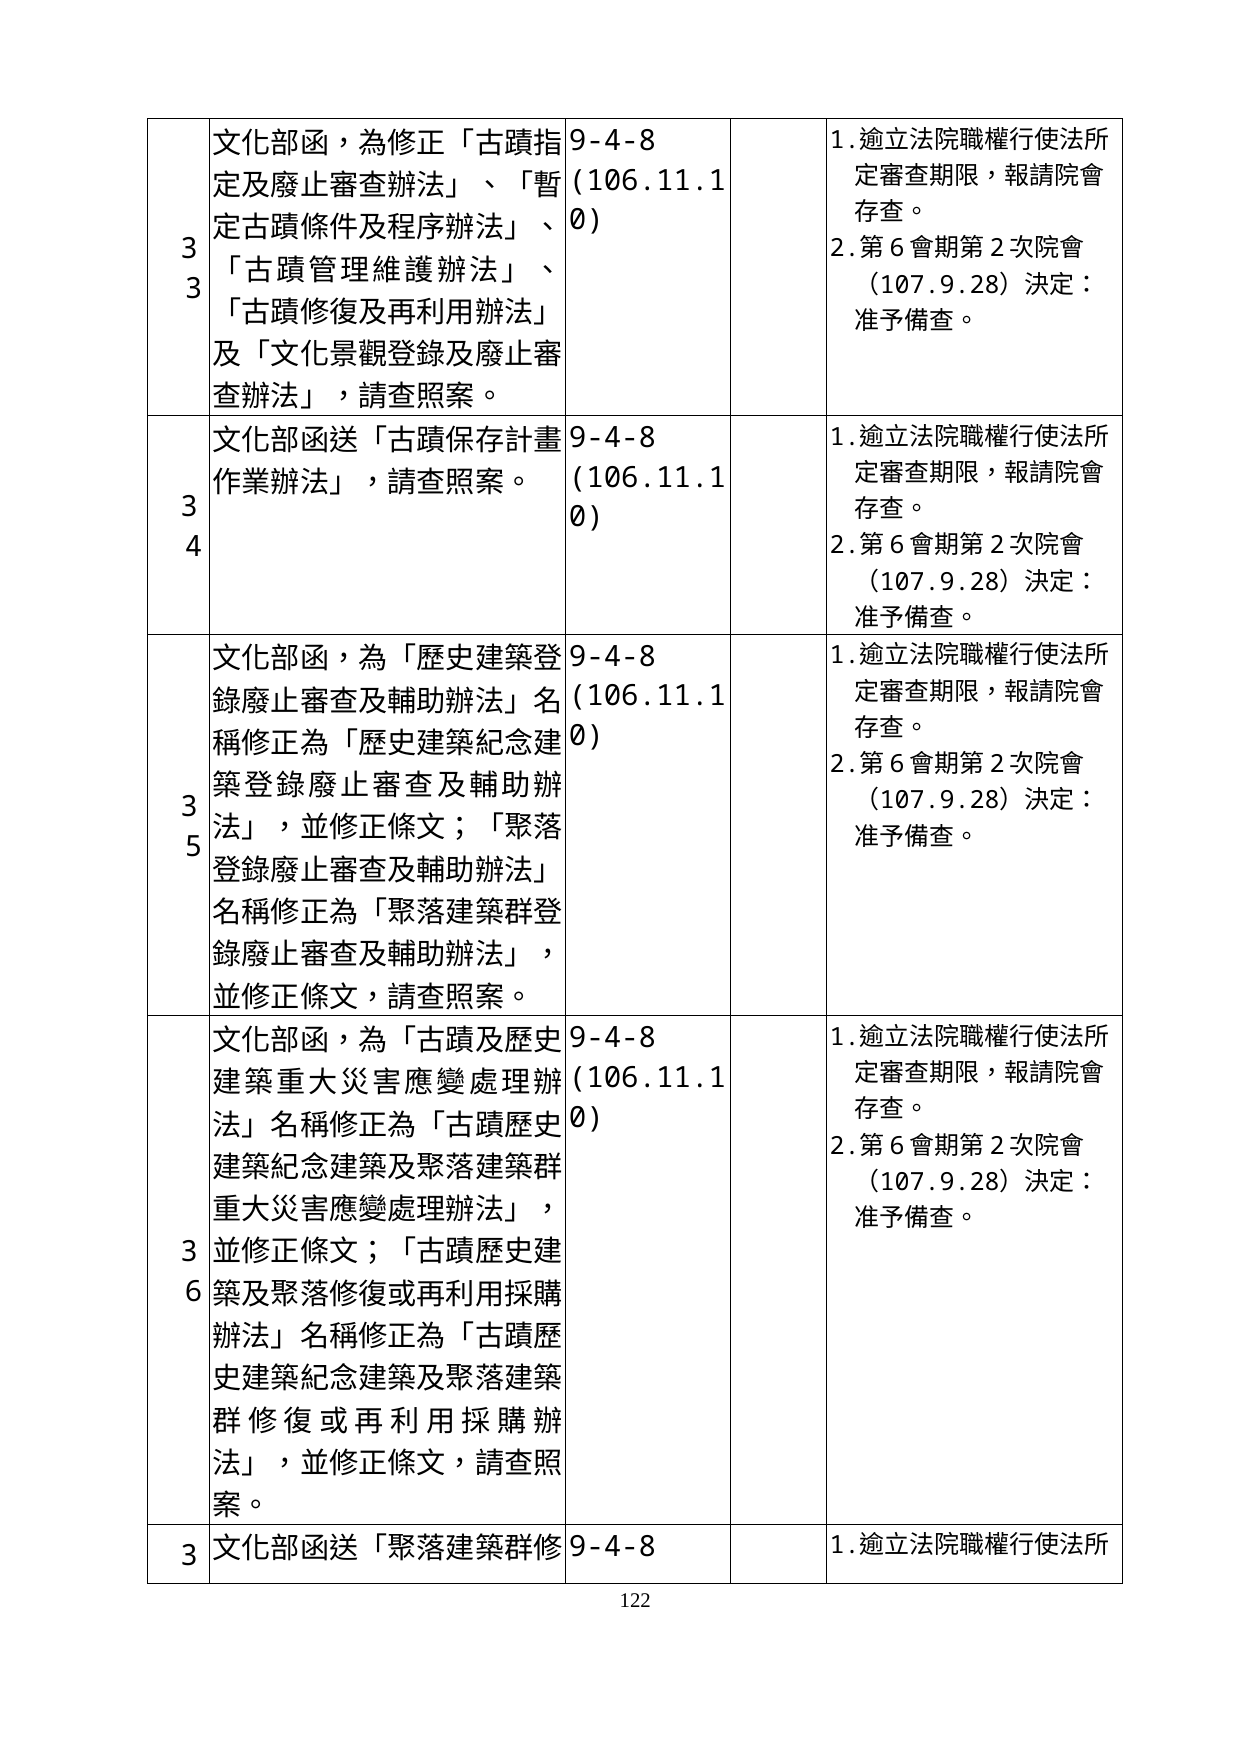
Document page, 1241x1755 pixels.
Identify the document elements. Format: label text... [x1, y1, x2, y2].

table_cell 文化部函，為「古蹟及歷史建築重大災害應變處理辦法」名稱修正為「古蹟歷史建築紀念建築及聚落建築群重大災害應變處理辦法」，並修正條文；「古蹟歷史建築及聚落修復或再利用採購辦法」名稱修正為「古蹟歷史建築紀念建築及聚落建築群修復或再利用採購辦法」，並修正條文，請查照案。 [210, 1016, 565, 1524]
table_cell [731, 1525, 826, 1583]
table_cell 文化部函送「聚落建築群修 [210, 1525, 565, 1583]
table_cell [148, 1016, 209, 1524]
table_cell [731, 416, 826, 634]
table_cell [731, 635, 826, 1015]
table_cell [731, 1016, 826, 1524]
table_cell 9-4-8 (106.11.10) [566, 416, 730, 634]
table_cell 9-4-8 (106.11.10) [566, 1016, 730, 1524]
table_cell 1.逾立法院職權行使法所 [827, 1525, 1122, 1583]
table_cell 9-4-8 (106.11.10) [566, 119, 730, 415]
table_cell [148, 416, 209, 634]
table_cell 1.逾立法院職權行使法所定審查期限，報請院會存查。 2.第6會期第2次院會（107.9.28）決定：准予備查。 [827, 635, 1122, 1015]
table_cell [731, 119, 826, 415]
table_cell 1.逾立法院職權行使法所定審查期限，報請院會存查。 2.第6會期第2次院會（107.9.28）決定：准予備查。 [827, 416, 1122, 634]
table_cell [148, 119, 209, 415]
table_cell [148, 1525, 209, 1583]
table_cell 1.逾立法院職權行使法所定審查期限，報請院會存查。 2.第6會期第2次院會（107.9.28）決定：准予備查。 [827, 119, 1122, 415]
table_cell 1.逾立法院職權行使法所定審查期限，報請院會存查。 2.第6會期第2次院會（107.9.28）決定：准予備查。 [827, 1016, 1122, 1524]
table_cell 文化部函送「古蹟保存計畫作業辦法」，請查照案。 [210, 416, 565, 634]
table_cell 文化部函，為修正「古蹟指定及廢止審查辦法」、「暫定古蹟條件及程序辦法」、「古蹟管理維護辦法」、「古蹟修復及再利用辦法」及「文化景觀登錄及廢止審查辦法」，請查照案。 [210, 119, 565, 415]
table_cell 9-4-8 (106.11.10) [566, 635, 730, 1015]
table_cell 9-4-8 [566, 1525, 730, 1583]
table_cell [148, 635, 209, 1015]
table_cell 文化部函，為「歷史建築登錄廢止審查及輔助辦法」名稱修正為「歷史建築紀念建築登錄廢止審查及輔助辦法」，並修正條文；「聚落登錄廢止審查及輔助辦法」名稱修正為「聚落建築群登錄廢止審查及輔助辦法」，並修正條文，請查照案。 [210, 635, 565, 1015]
